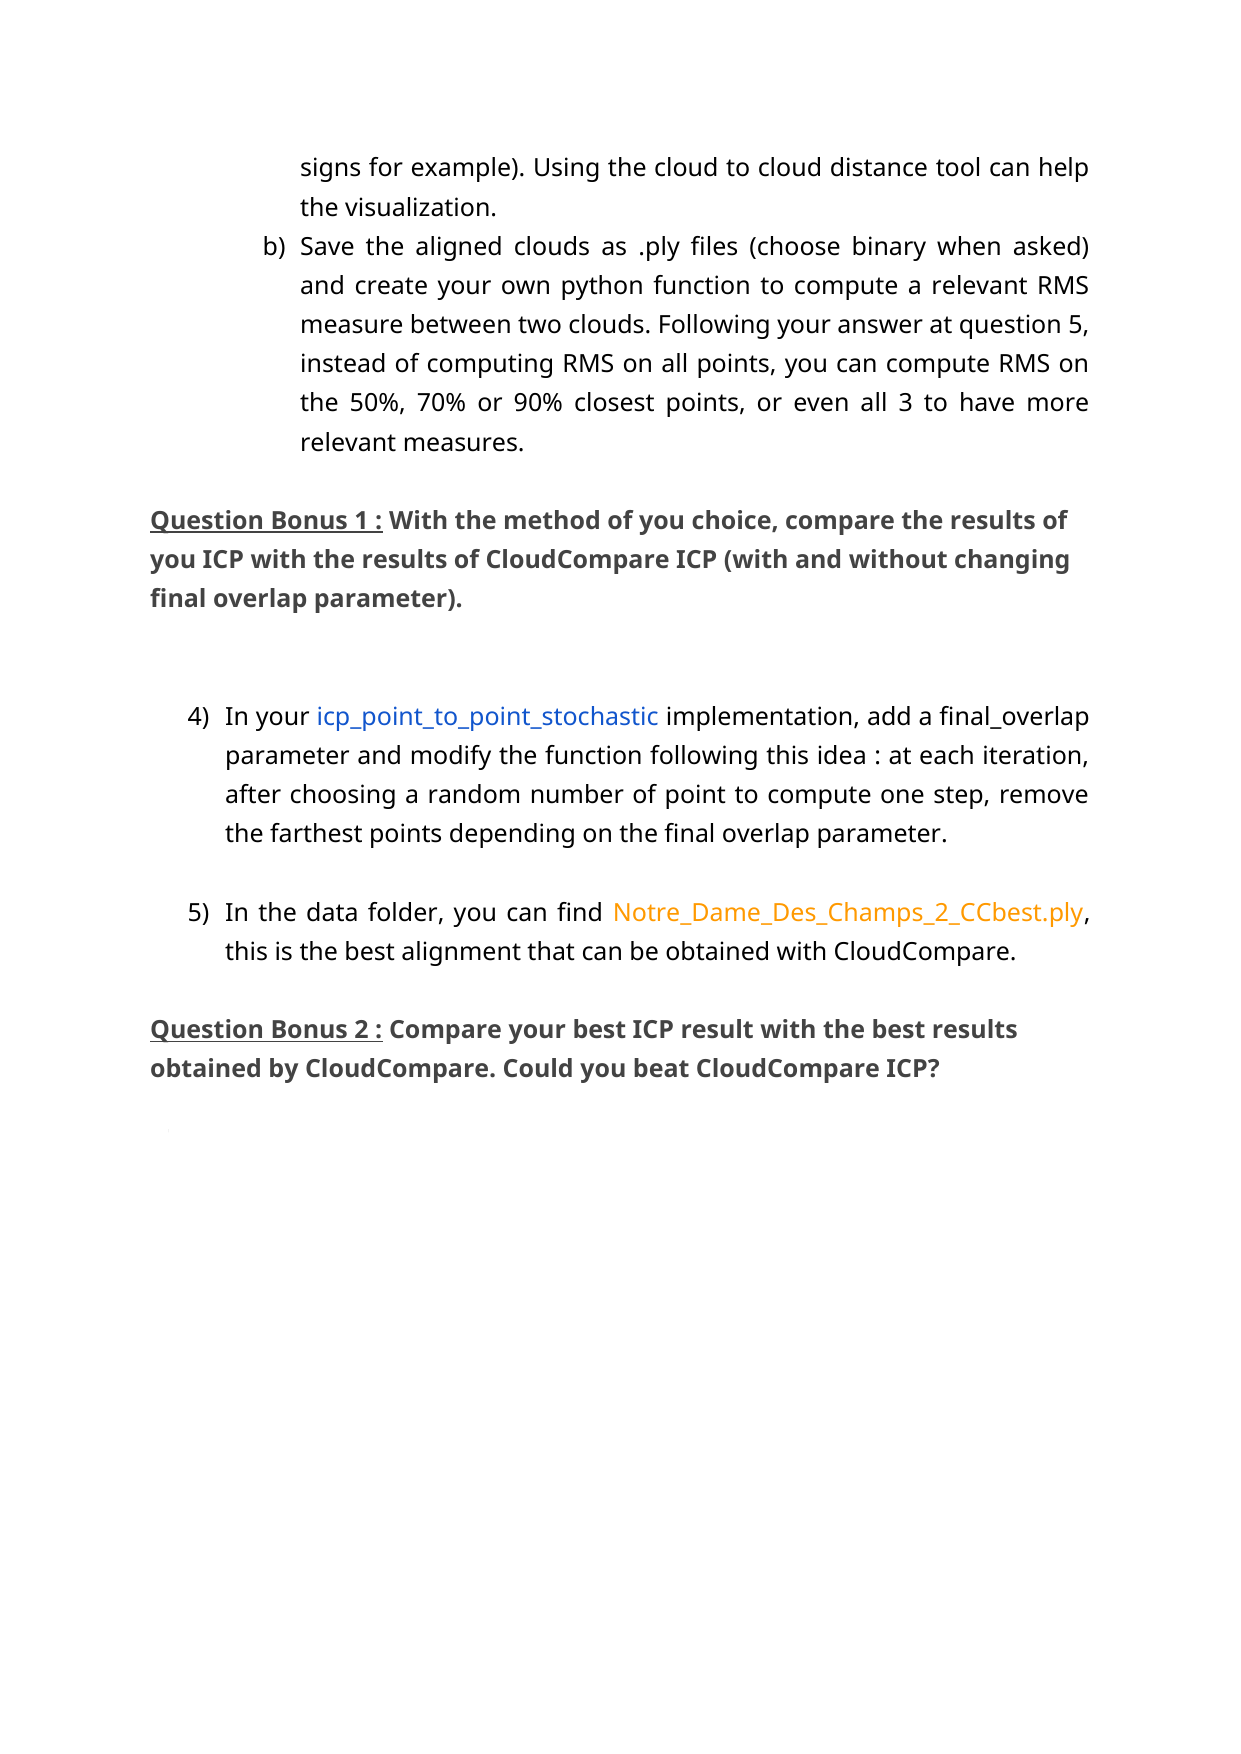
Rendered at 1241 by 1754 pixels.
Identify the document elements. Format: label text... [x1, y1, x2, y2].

list Save the aligned clouds as .ply files (choose binary when asked) and create your own python function to compute a relevant RMS measure between two clouds. Following your answer at question 5, instead of computing RMS on all points, you can compute RMS on the 50%, 70% or 90% closest points, or even all 3 to have more relevant measures. [262, 228, 1090, 458]
list In your icp_point_to_point_stochastic implementation, add a final_overlap parameter and modify the function following this idea : at each iteration, after choosing a random number of point to compute one step, remove the farthest points depending on the final overlap parameter. [187, 698, 1090, 850]
list signs for example). Using the cloud to cloud distance tool can help the visualization. [262, 150, 1090, 223]
text Question Bonus 2 : Compare your best ICP result with the best results obtained by CloudCompare. Could you beat CloudCompare ICP? [150, 1012, 1090, 1085]
text Question Bonus 1 : With the method of you choice, compare the results of you ICP with the results of CloudCompare ICP (with and without changing final overlap parameter). [150, 502, 1090, 615]
list In the data folder, you can find Notre_Dame_Des_Champs_2_CCbest.ply, this is the best alignment that can be obtained with CloudCompare. [187, 894, 1090, 967]
